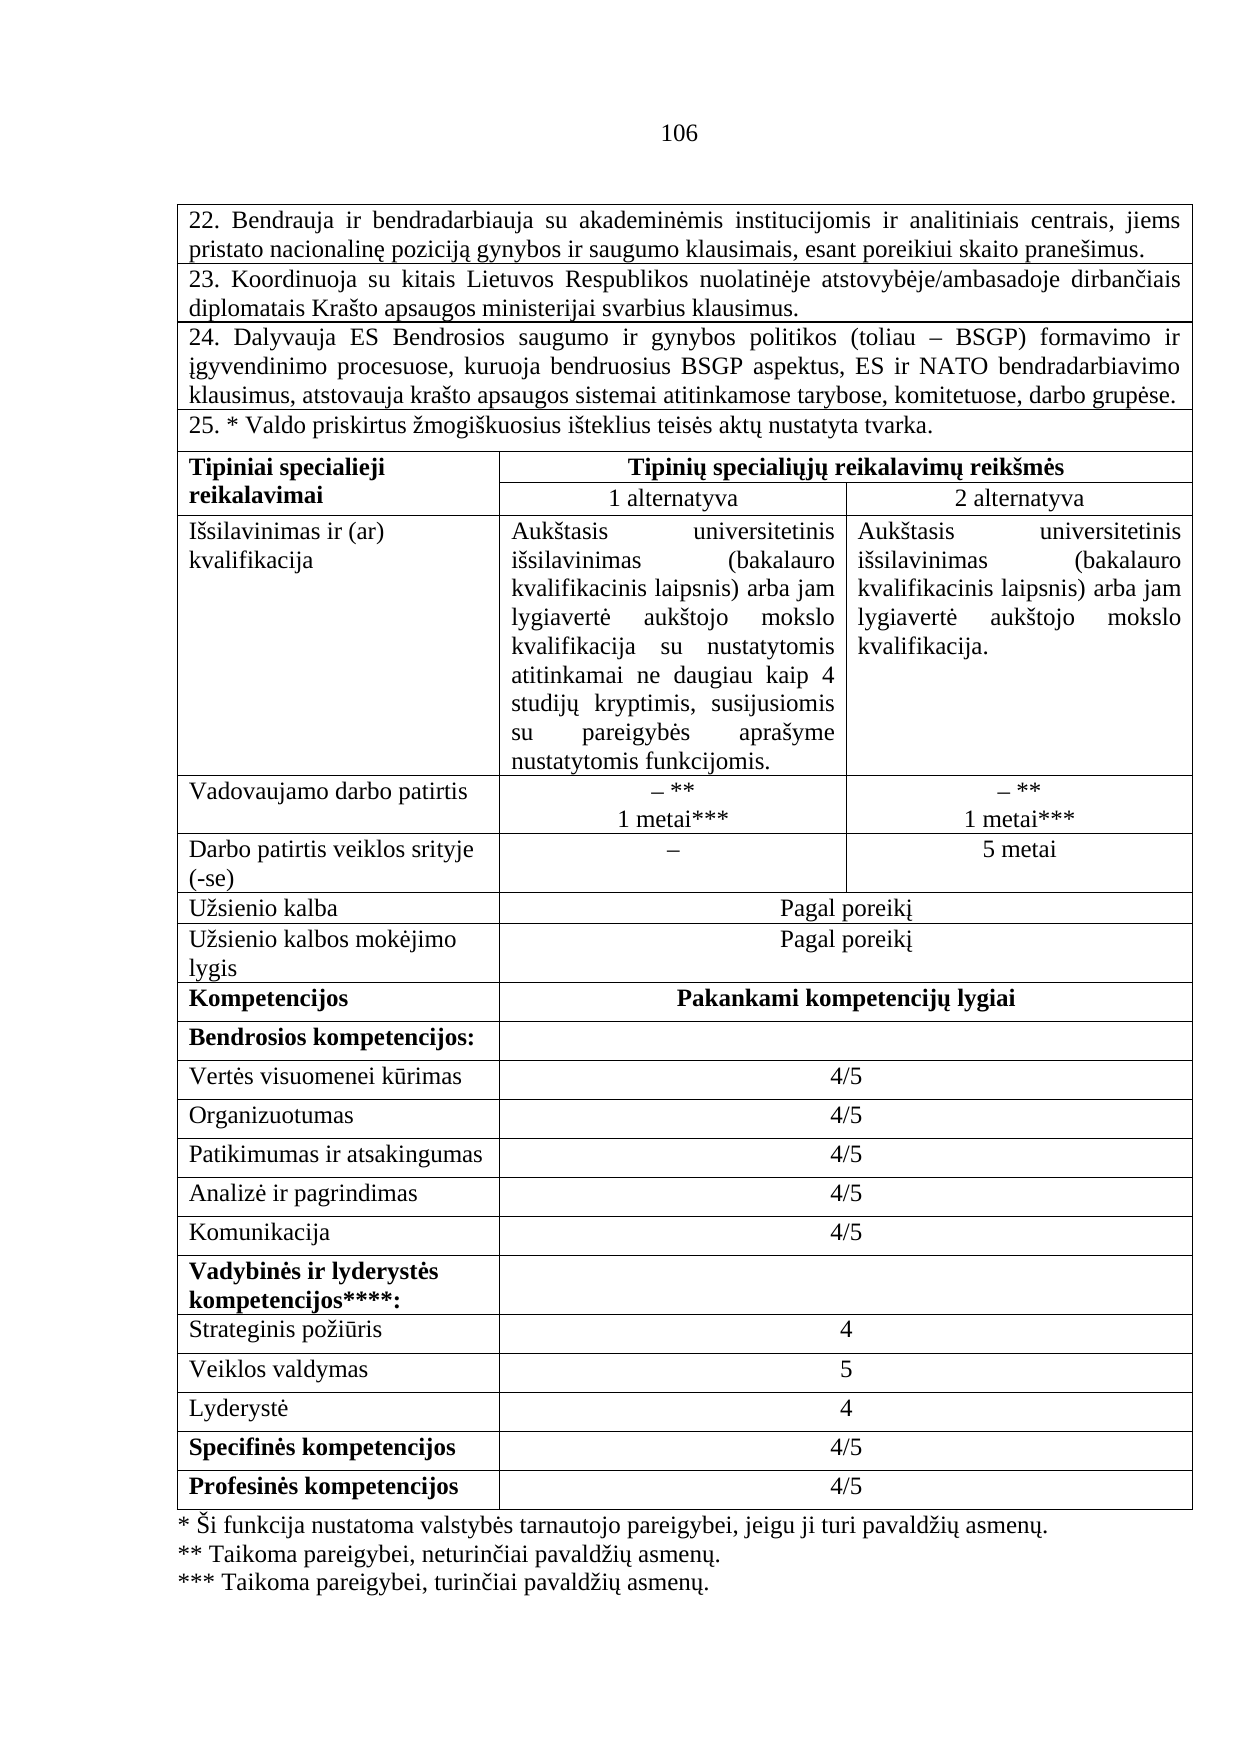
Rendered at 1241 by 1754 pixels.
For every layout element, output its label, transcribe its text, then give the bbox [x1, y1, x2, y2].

table_cell 25. * Valdo priskirtus žmogiškuosius išteklius teisės aktų nustatyta tvarka. [178, 410, 1192, 451]
table_cell [500, 1256, 1192, 1313]
table_cell Bendrosios kompetencijos: [178, 1022, 499, 1060]
table_cell Organizuotumas [178, 1100, 499, 1138]
table_cell Pagal poreikį [500, 924, 1192, 982]
table_cell Pakankami kompetencijų lygiai [500, 983, 1192, 1021]
table_cell Išsilavinimas ir (ar) kvalifikacija [178, 516, 499, 775]
table_cell 4/5 [500, 1139, 1192, 1177]
table_cell 4/5 [500, 1100, 1192, 1138]
table_cell – ** 1 metai*** [847, 776, 1192, 833]
table_cell – ** 1 metai*** [500, 776, 846, 833]
table_cell 1 alternatyva [500, 483, 846, 515]
table_cell 4 [500, 1315, 1192, 1353]
table_cell – [500, 834, 846, 892]
table_cell [500, 1022, 1192, 1060]
table_cell Specifinės kompetencijos [178, 1432, 499, 1470]
table_cell 22. Bendrauja ir bendradarbiauja su akademinėmis institucijomis ir analitiniais centrais, jiems pristato nacionalinę poziciją gynybos ir saugumo klausimais, esant poreikiui skaito pranešimus. [178, 205, 1192, 263]
text * Ši funkcija nustatoma valstybės tarnautojo pareigybei, jeigu ji turi pavaldžių asmenų. [177, 1510, 1181, 1539]
table_cell Analizė ir pagrindimas [178, 1178, 499, 1216]
table_cell 4/5 [500, 1178, 1192, 1216]
table_cell 4/5 [500, 1432, 1192, 1470]
table_cell 4/5 [500, 1471, 1192, 1509]
table_cell Pagal poreikį [500, 893, 1192, 923]
table_cell Patikimumas ir atsakingumas [178, 1139, 499, 1177]
table_cell Tipinių specialiųjų reikalavimų reikšmės [500, 452, 1192, 482]
table_cell Užsienio kalba [178, 893, 499, 923]
table_cell Vadybinės ir lyderystės kompetencijos****: [178, 1256, 499, 1313]
table_cell 4/5 [500, 1061, 1192, 1099]
table_cell Vertės visuomenei kūrimas [178, 1061, 499, 1099]
table_cell Vadovaujamo darbo patirtis [178, 776, 499, 833]
table_cell Darbo patirtis veiklos srityje (-se) [178, 834, 499, 892]
table_cell Aukštasis universitetinis išsilavinimas (bakalauro kvalifikacinis laipsnis) arba jam lygiavertė aukštojo mokslo kvalifikacija. [847, 516, 1192, 775]
table_cell 23. Koordinuoja su kitais Lietuvos Respublikos nuolatinėje atstovybėje/ambasadoje dirbančiais diplomatais Krašto apsaugos ministerijai svarbius klausimus. [178, 264, 1192, 321]
table_cell 5 [500, 1354, 1192, 1392]
table_cell 5 metai [847, 834, 1192, 892]
text ** Taikoma pareigybei, neturinčiai pavaldžių asmenų. [177, 1539, 1181, 1567]
text *** Taikoma pareigybei, turinčiai pavaldžių asmenų. [177, 1567, 1181, 1596]
table_cell Komunikacija [178, 1217, 499, 1255]
table_cell Kompetencijos [178, 983, 499, 1021]
table_cell Lyderystė [178, 1393, 499, 1431]
table_cell 24. Dalyvauja ES Bendrosios saugumo ir gynybos politikos (toliau – BSGP) formavimo ir įgyvendinimo procesuose, kuruoja bendruosius BSGP aspektus, ES ir NATO bendradarbiavimo klausimus, atstovauja krašto apsaugos sistemai atitinkamose tarybose, komitetuose, darbo grupėse. [178, 323, 1192, 409]
table_cell Profesinės kompetencijos [178, 1471, 499, 1509]
table_cell Tipiniai specialieji reikalavimai [178, 452, 499, 515]
table_cell Aukštasis universitetinis išsilavinimas (bakalauro kvalifikacinis laipsnis) arba jam lygiavertė aukštojo mokslo kvalifikacija su nustatytomis atitinkamai ne daugiau kaip 4 studijų kryptimis, susijusiomis su pareigybės aprašyme nustatytomis funkcijomis. [500, 516, 846, 775]
table_cell 2 alternatyva [847, 483, 1192, 515]
table_cell Veiklos valdymas [178, 1354, 499, 1392]
table_cell 4/5 [500, 1217, 1192, 1255]
table_cell Strateginis požiūris [178, 1315, 499, 1353]
table_cell 4 [500, 1393, 1192, 1431]
table_cell Užsienio kalbos mokėjimo lygis [178, 924, 499, 982]
